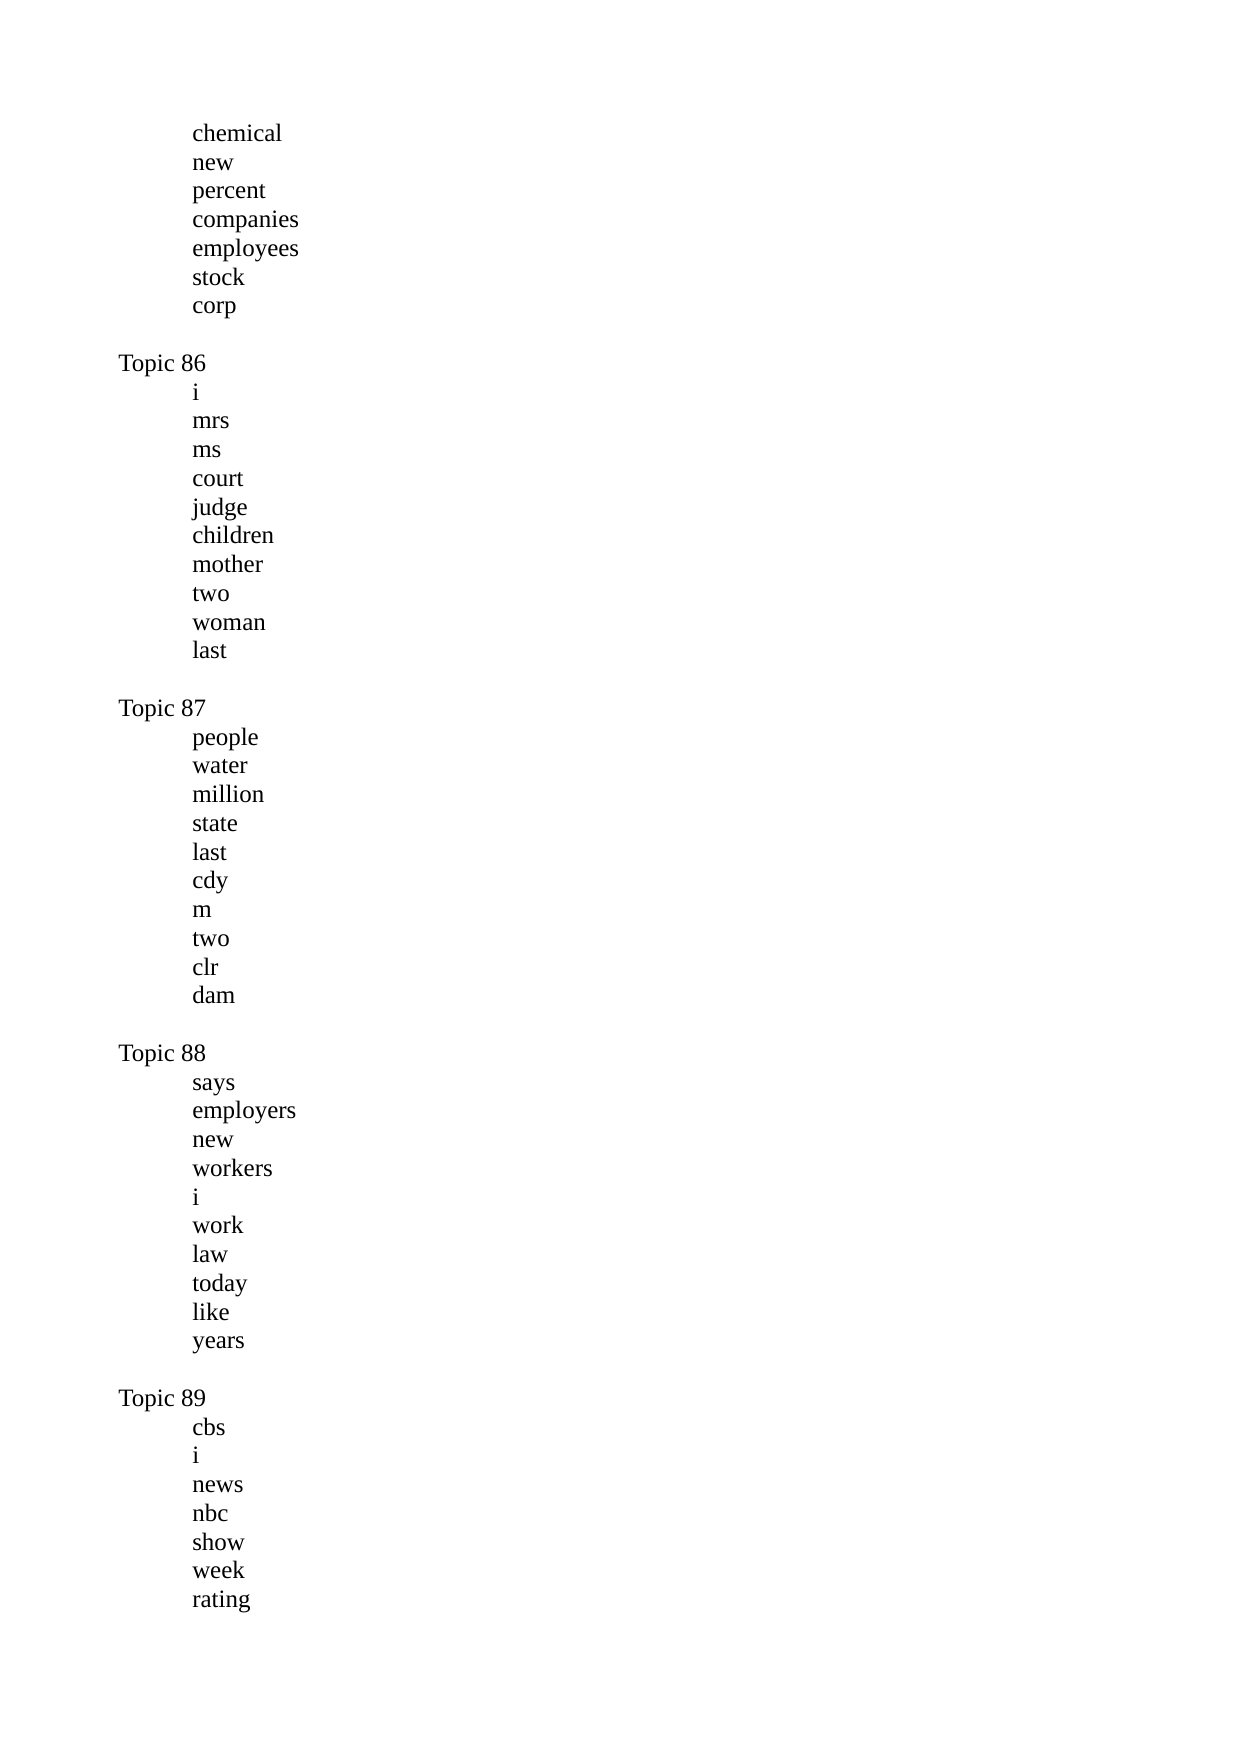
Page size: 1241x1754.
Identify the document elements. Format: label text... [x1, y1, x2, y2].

text companies [118, 204, 1122, 233]
text ms [118, 434, 1122, 463]
text corp [118, 291, 1122, 319]
text news [118, 1469, 1122, 1498]
text chemical [118, 118, 1122, 147]
text two [118, 923, 1122, 952]
text new [118, 147, 1122, 176]
text mrs [118, 406, 1122, 434]
text new [118, 1124, 1122, 1153]
text Topic 86 [118, 348, 1122, 377]
text clr [118, 952, 1122, 981]
text last [118, 636, 1122, 664]
text cdy [118, 866, 1122, 894]
text i [118, 1441, 1122, 1469]
text nbc [118, 1498, 1122, 1527]
text mother [118, 549, 1122, 578]
text today [118, 1268, 1122, 1297]
text workers [118, 1153, 1122, 1182]
text show [118, 1527, 1122, 1556]
text years [118, 1326, 1122, 1354]
text i [118, 1182, 1122, 1211]
text court [118, 463, 1122, 492]
text woman [118, 607, 1122, 636]
text Topic 89 [118, 1383, 1122, 1412]
text work [118, 1211, 1122, 1239]
text children [118, 521, 1122, 549]
text stock [118, 262, 1122, 291]
text two [118, 578, 1122, 607]
text people [118, 722, 1122, 751]
text Topic 87 [118, 693, 1122, 722]
text last [118, 837, 1122, 866]
text m [118, 894, 1122, 923]
text million [118, 779, 1122, 808]
text state [118, 808, 1122, 837]
text cbs [118, 1412, 1122, 1441]
text percent [118, 176, 1122, 204]
text employees [118, 233, 1122, 262]
text water [118, 751, 1122, 779]
text Topic 88 [118, 1038, 1122, 1067]
text judge [118, 492, 1122, 521]
text week [118, 1556, 1122, 1584]
text law [118, 1239, 1122, 1268]
text says [118, 1067, 1122, 1096]
text rating [118, 1584, 1122, 1613]
text employers [118, 1096, 1122, 1124]
text dam [118, 981, 1122, 1009]
text i [118, 377, 1122, 406]
text like [118, 1297, 1122, 1326]
